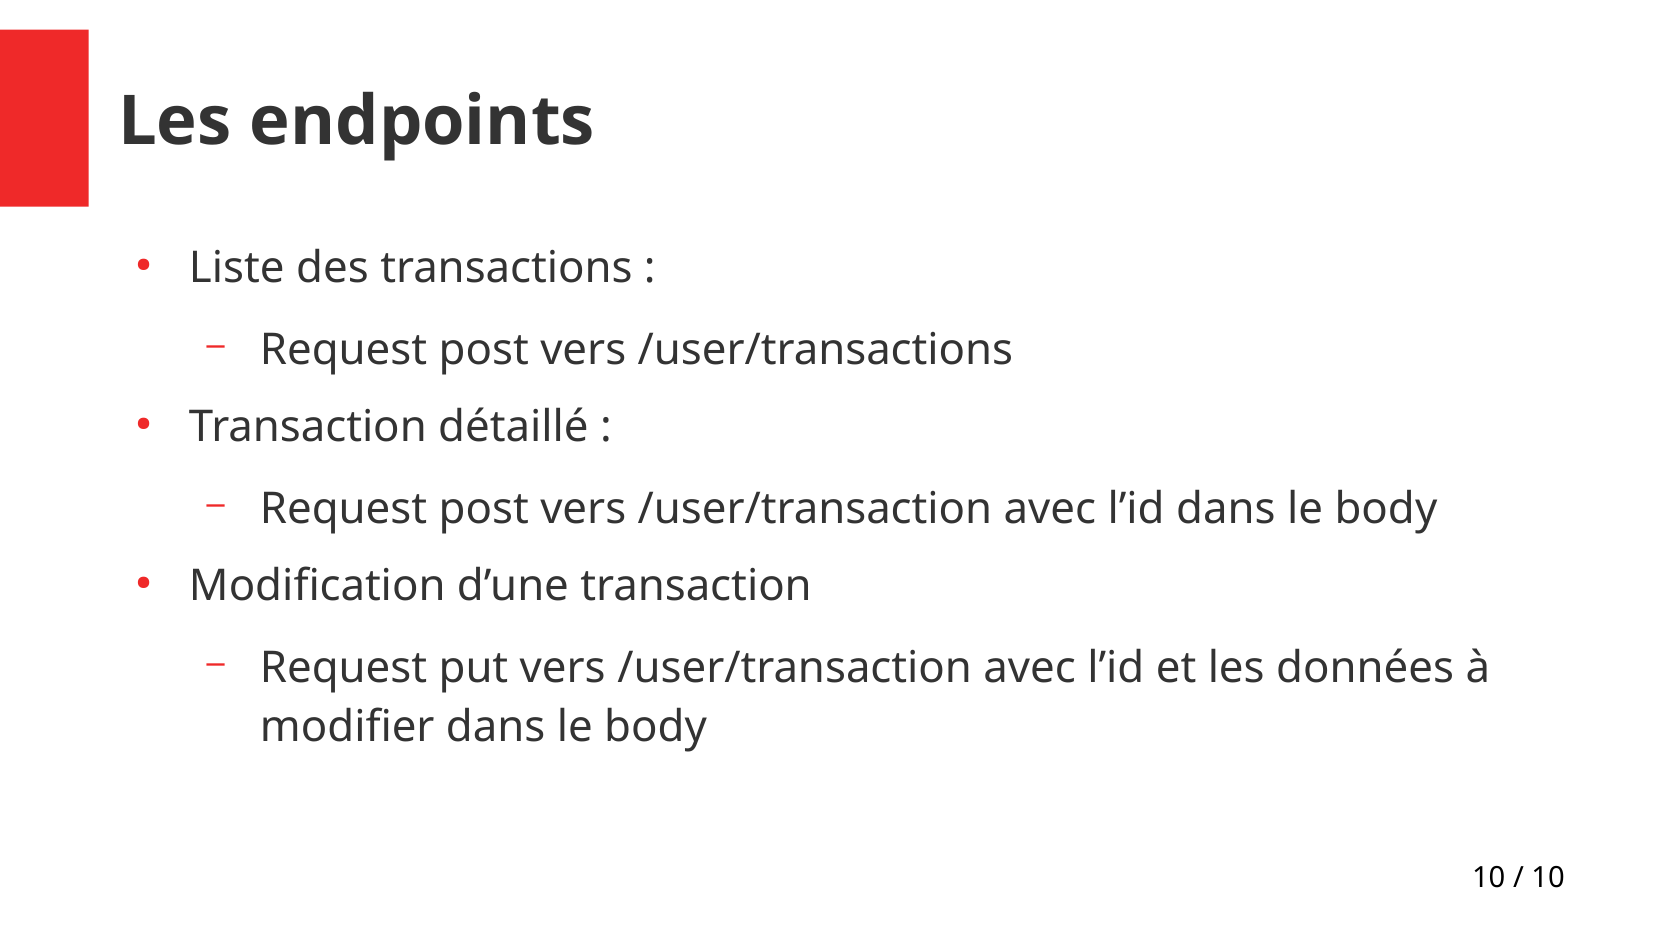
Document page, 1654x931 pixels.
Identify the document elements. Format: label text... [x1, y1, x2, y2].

list Liste des transactions : Request post vers /user/transactions Transaction détaillé : Request post vers /user/transaction avec l’id dans le body Modification d’une transaction Request put vers /user/transaction avec l’id et les données à modifier dans le body [118, 236, 1595, 798]
title Les endpoints [118, 29, 1595, 207]
